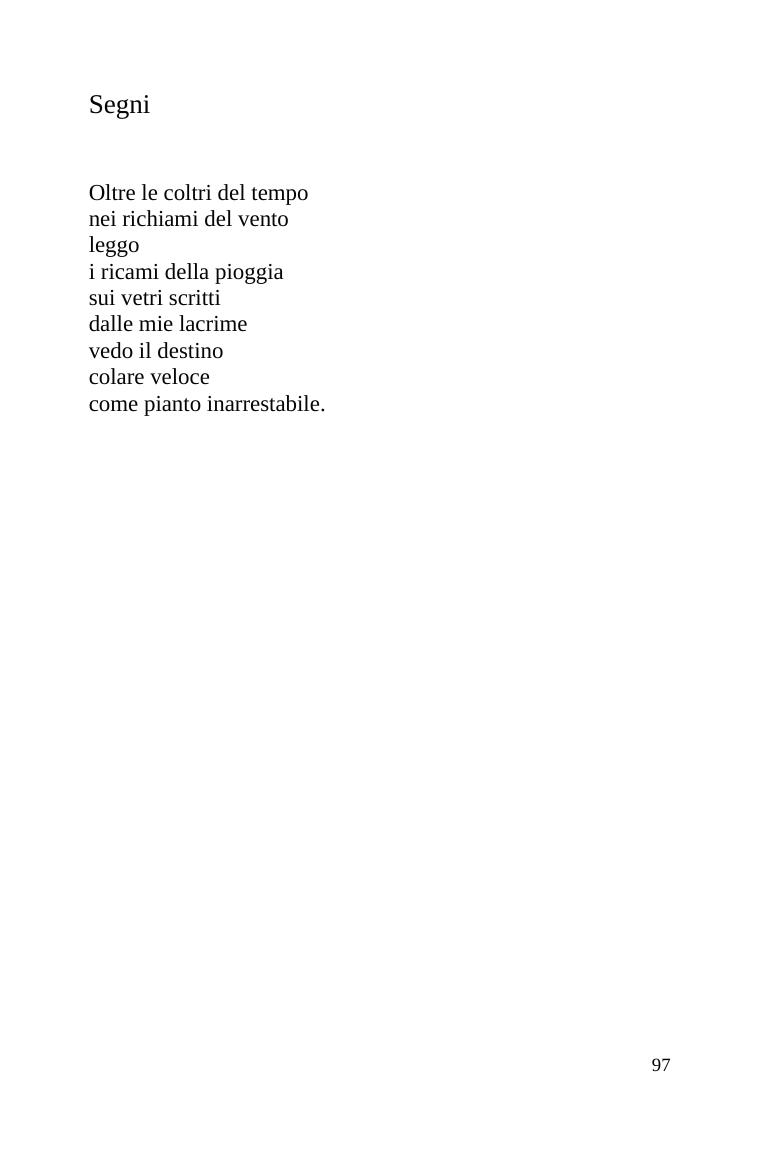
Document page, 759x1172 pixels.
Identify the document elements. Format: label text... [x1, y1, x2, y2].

text leggo [88, 231, 670, 258]
text colare veloce [88, 363, 670, 389]
text nei richiami del vento [88, 205, 670, 231]
text dalle mie lacrime [88, 311, 670, 337]
text Oltre le coltri del tempo [88, 179, 670, 205]
text come pianto inarrestabile. [88, 389, 670, 416]
text vedo il destino [88, 337, 670, 363]
text i ricami della pioggia [88, 258, 670, 284]
text sui vetri scritti [88, 284, 670, 311]
text Segni [88, 88, 670, 120]
